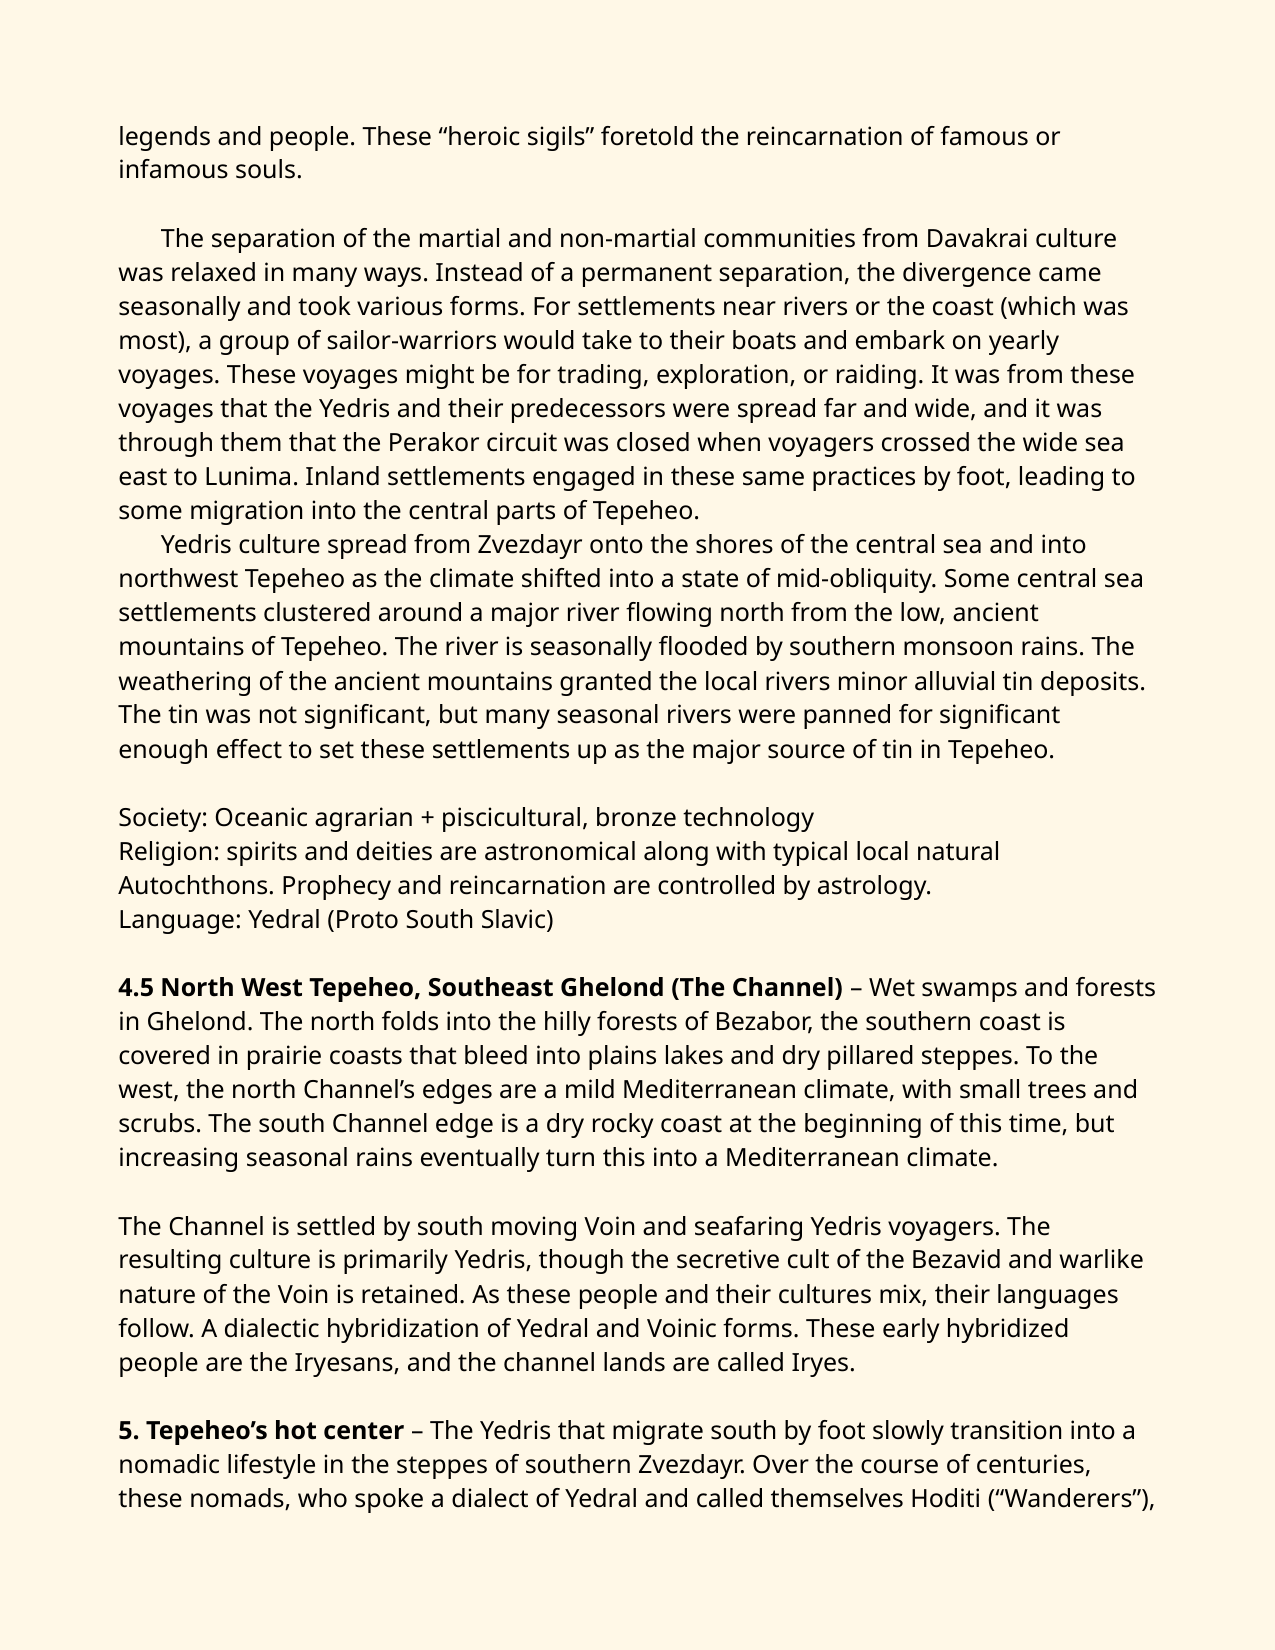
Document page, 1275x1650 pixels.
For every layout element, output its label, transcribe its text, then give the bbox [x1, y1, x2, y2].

text legends and people. These “heroic sigils” foretold the reincarnation of famous or infamous souls. [118, 118, 1157, 186]
text Yedris culture spread from Zvezdayr onto the shores of the central sea and into northwest Tepeheo as the climate shifted into a state of mid-obliquity. Some central sea settlements clustered around a major river flowing north from the low, ancient mountains of Tepeheo. The river is seasonally flooded by southern monsoon rains. The weathering of the ancient mountains granted the local rivers minor alluvial tin deposits. The tin was not significant, but many seasonal rivers were panned for significant enough effect to set these settlements up as the major source of tin in Tepeheo. [118, 527, 1157, 765]
text Language: Yedral (Proto South Slavic) [118, 902, 1157, 936]
text 5. Tepeheo’s hot center – The Yedris that migrate south by foot slowly transition into a nomadic lifestyle in the steppes of southern Zvezdayr. Over the course of centuries, these nomads, who spoke a dialect of Yedral and called themselves Hoditi (“Wanderers”), [118, 1412, 1157, 1515]
text 4.5 North West Tepeheo, Southeast Ghelond (The Channel) – Wet swamps and forests in Ghelond. The north folds into the hilly forests of Bezabor, the southern coast is covered in prairie coasts that bleed into plains lakes and dry pillared steppes. To the west, the north Channel’s edges are a mild Mediterranean climate, with small trees and scrubs. The south Channel edge is a dry rocky coast at the beginning of this time, but increasing seasonal rains eventually turn this into a Mediterranean climate. [118, 970, 1157, 1174]
text Society: Oceanic agrarian + piscicultural, bronze technology [118, 799, 1157, 833]
text The separation of the martial and non-martial communities from Davakrai culture was relaxed in many ways. Instead of a permanent separation, the divergence came seasonally and took various forms. For settlements near rivers or the coast (which was most), a group of sailor-warriors would take to their boats and embark on yearly voyages. These voyages might be for trading, exploration, or raiding. It was from these voyages that the Yedris and their predecessors were spread far and wide, and it was through them that the Perakor circuit was closed when voyagers crossed the wide sea east to Lunima. Inland settlements engaged in these same practices by foot, leading to some migration into the central parts of Tepeheo. [118, 220, 1157, 527]
text The Channel is settled by south moving Voin and seafaring Yedris voyagers. The resulting culture is primarily Yedris, though the secretive cult of the Bezavid and warlike nature of the Voin is retained. As these people and their cultures mix, their languages follow. A dialectic hybridization of Yedral and Voinic forms. These early hybridized people are the Iryesans, and the channel lands are called Iryes. [118, 1208, 1157, 1378]
text Religion: spirits and deities are astronomical along with typical local natural Autochthons. Prophecy and reincarnation are controlled by astrology. [118, 833, 1157, 902]
